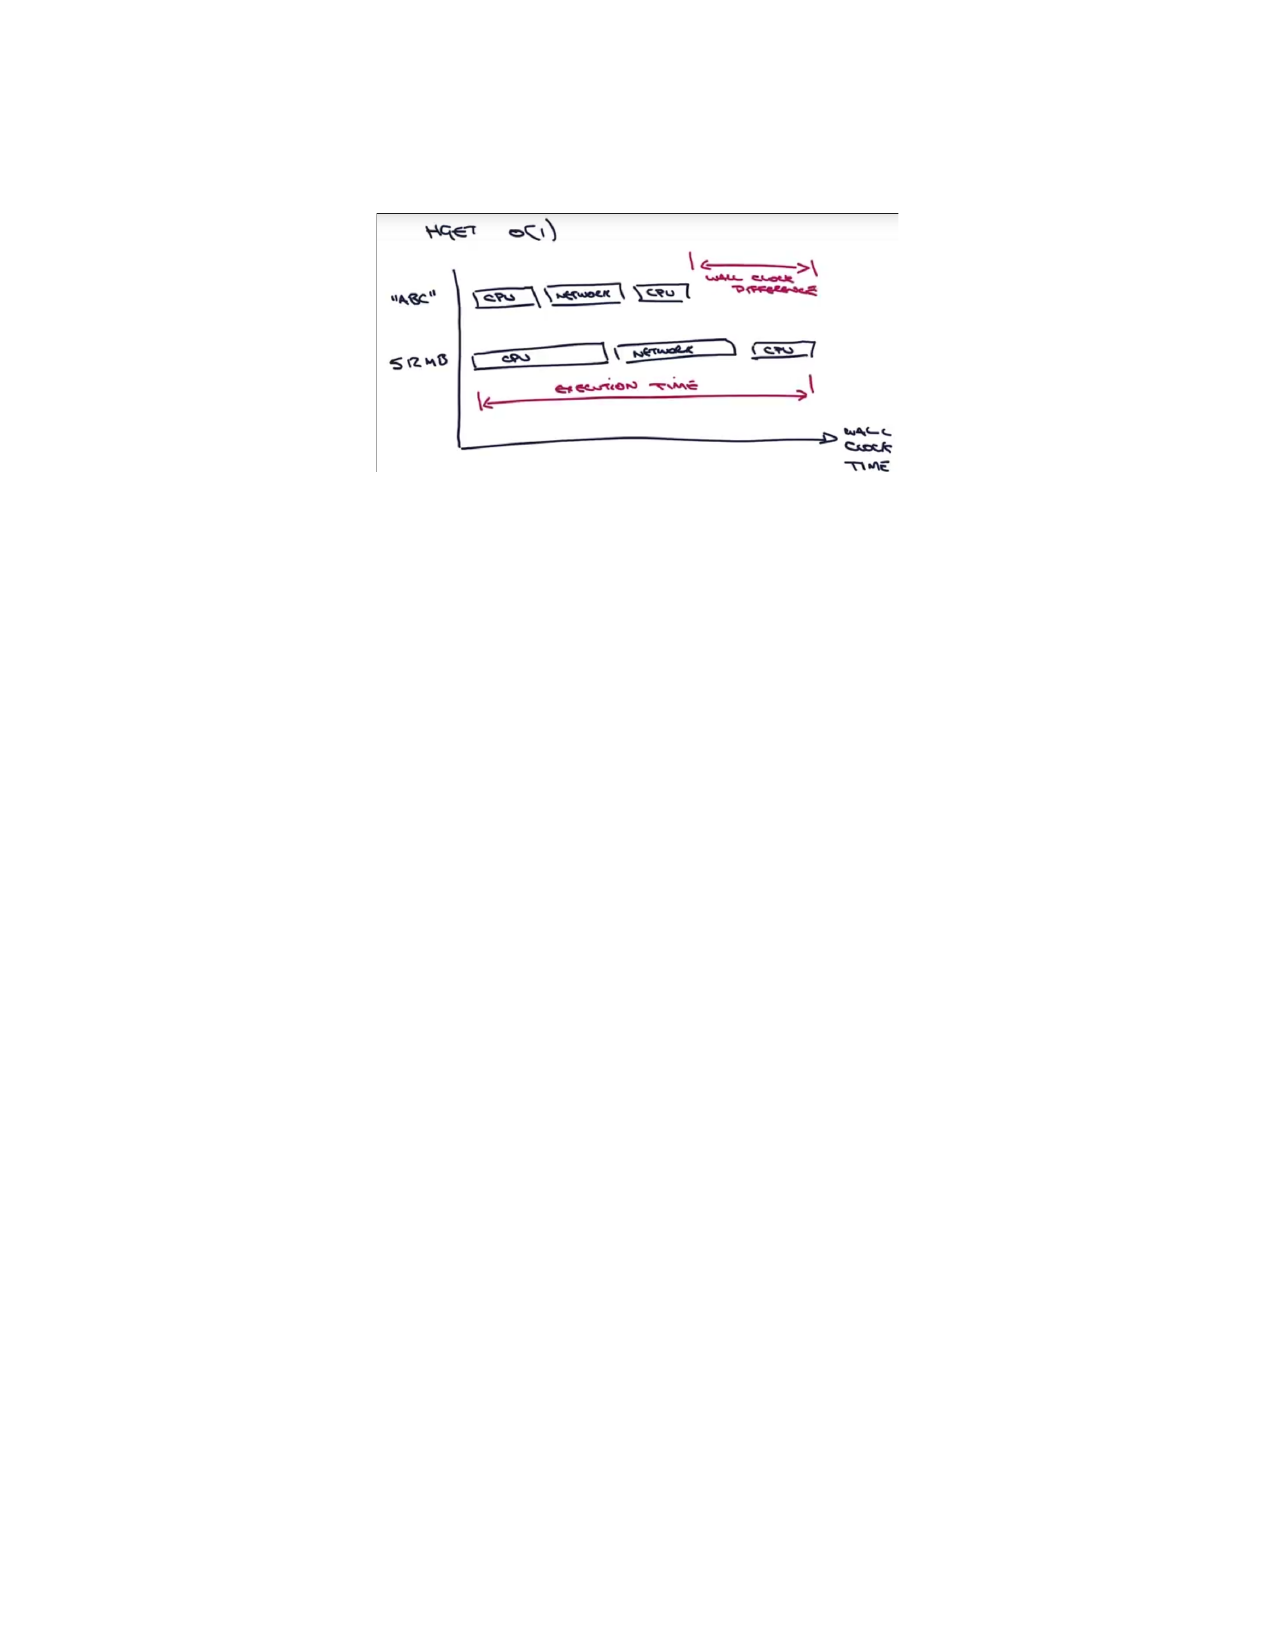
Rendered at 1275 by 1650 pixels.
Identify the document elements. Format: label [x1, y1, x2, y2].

picture [376, 213, 899, 472]
